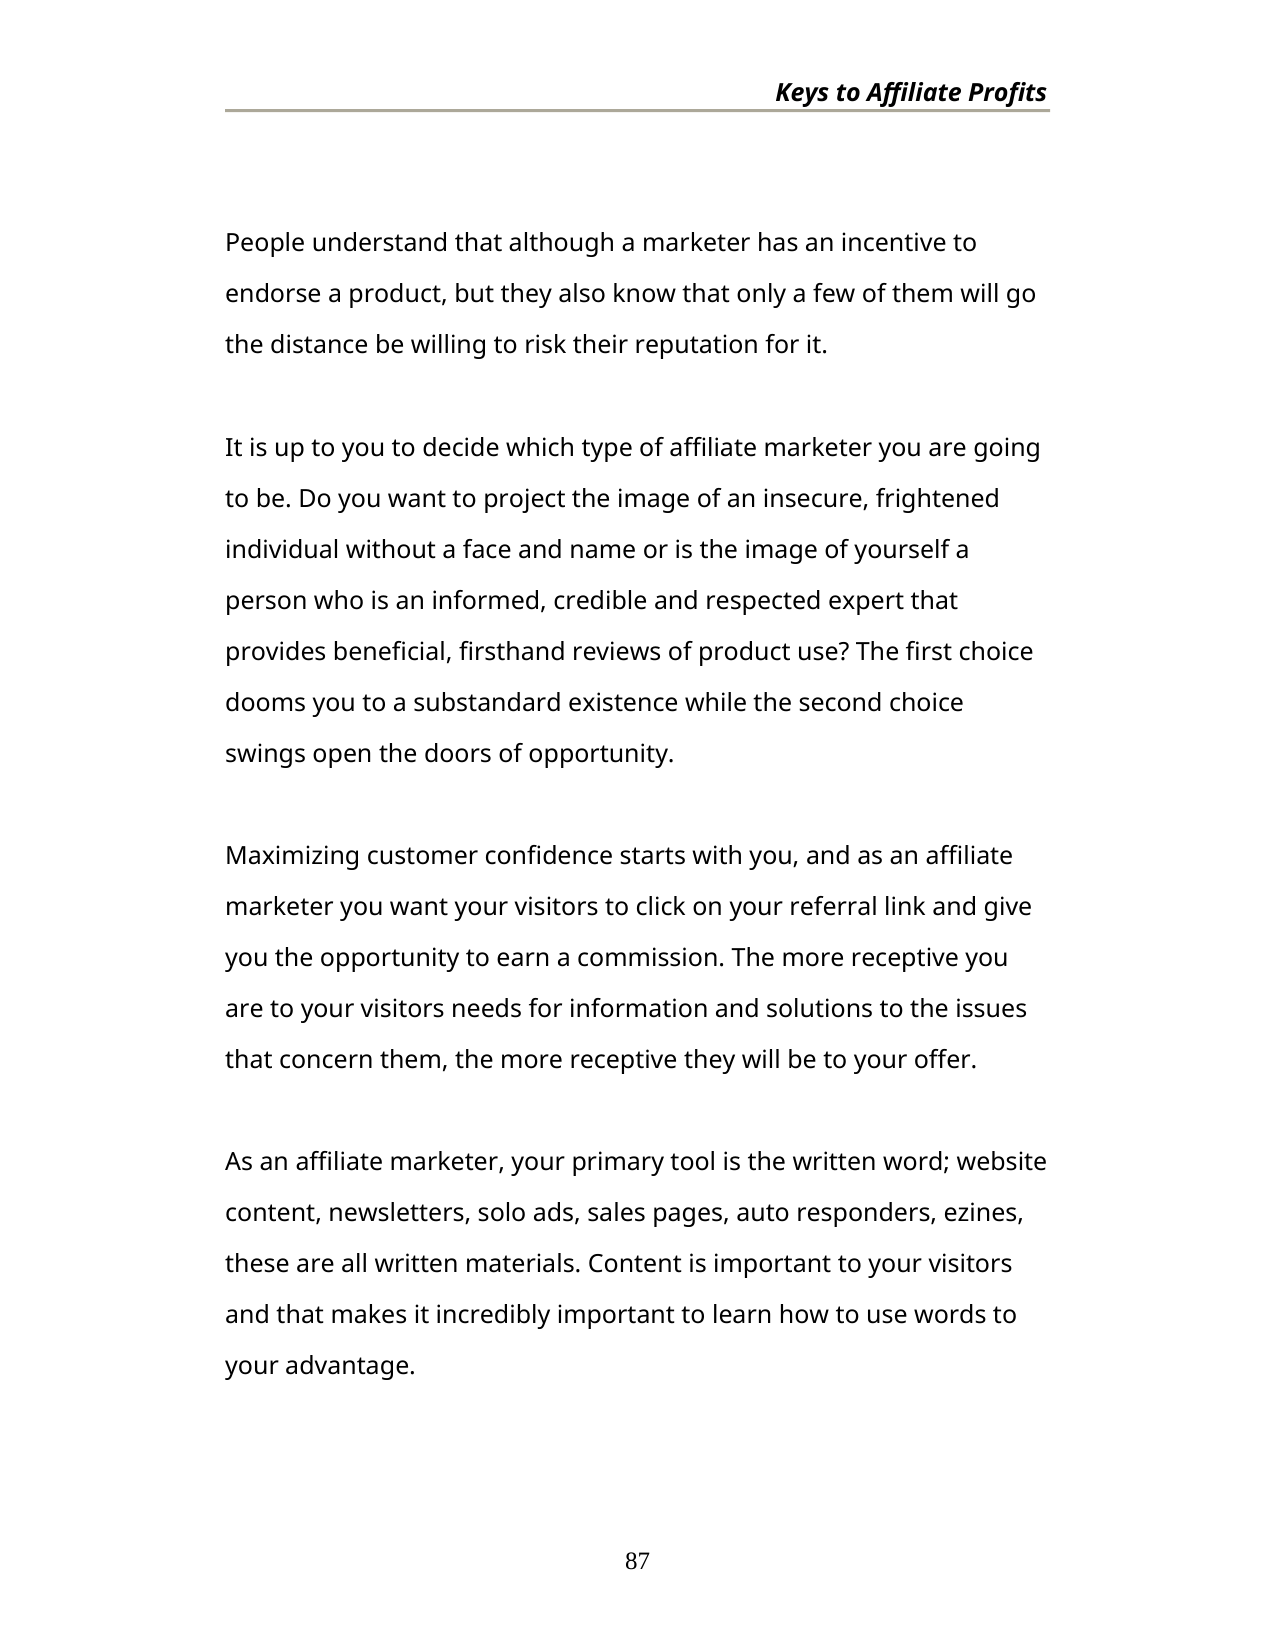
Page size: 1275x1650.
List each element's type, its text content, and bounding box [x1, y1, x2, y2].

text People understand that although a marketer has an incentive to endorse a product, but they also know that only a few of them will go the distance be willing to risk their reputation for it. [225, 225, 1050, 361]
text Maximizing customer confidence starts with you, and as an affiliate marketer you want your visitors to click on your referral link and give you the opportunity to earn a commission. The more receptive you are to your visitors needs for information and solutions to the issues that concern them, the more receptive they will be to your offer. [225, 837, 1050, 1076]
text As an affiliate marketer, your primary tool is the written word; website content, newsletters, solo ads, sales pages, auto responders, ezines, these are all written materials. Content is important to your visitors and that makes it incredibly important to learn how to use words to your advantage. [225, 1144, 1050, 1382]
text It is up to you to decide which type of affiliate marketer you are going to be. Do you want to project the image of an insecure, frightened individual without a face and name or is the image of yourself a person who is an informed, credible and respected expert that provides beneficial, firsthand reviews of product use? The first choice dooms you to a substandard existence while the second choice swings open the doors of opportunity. [225, 429, 1050, 769]
